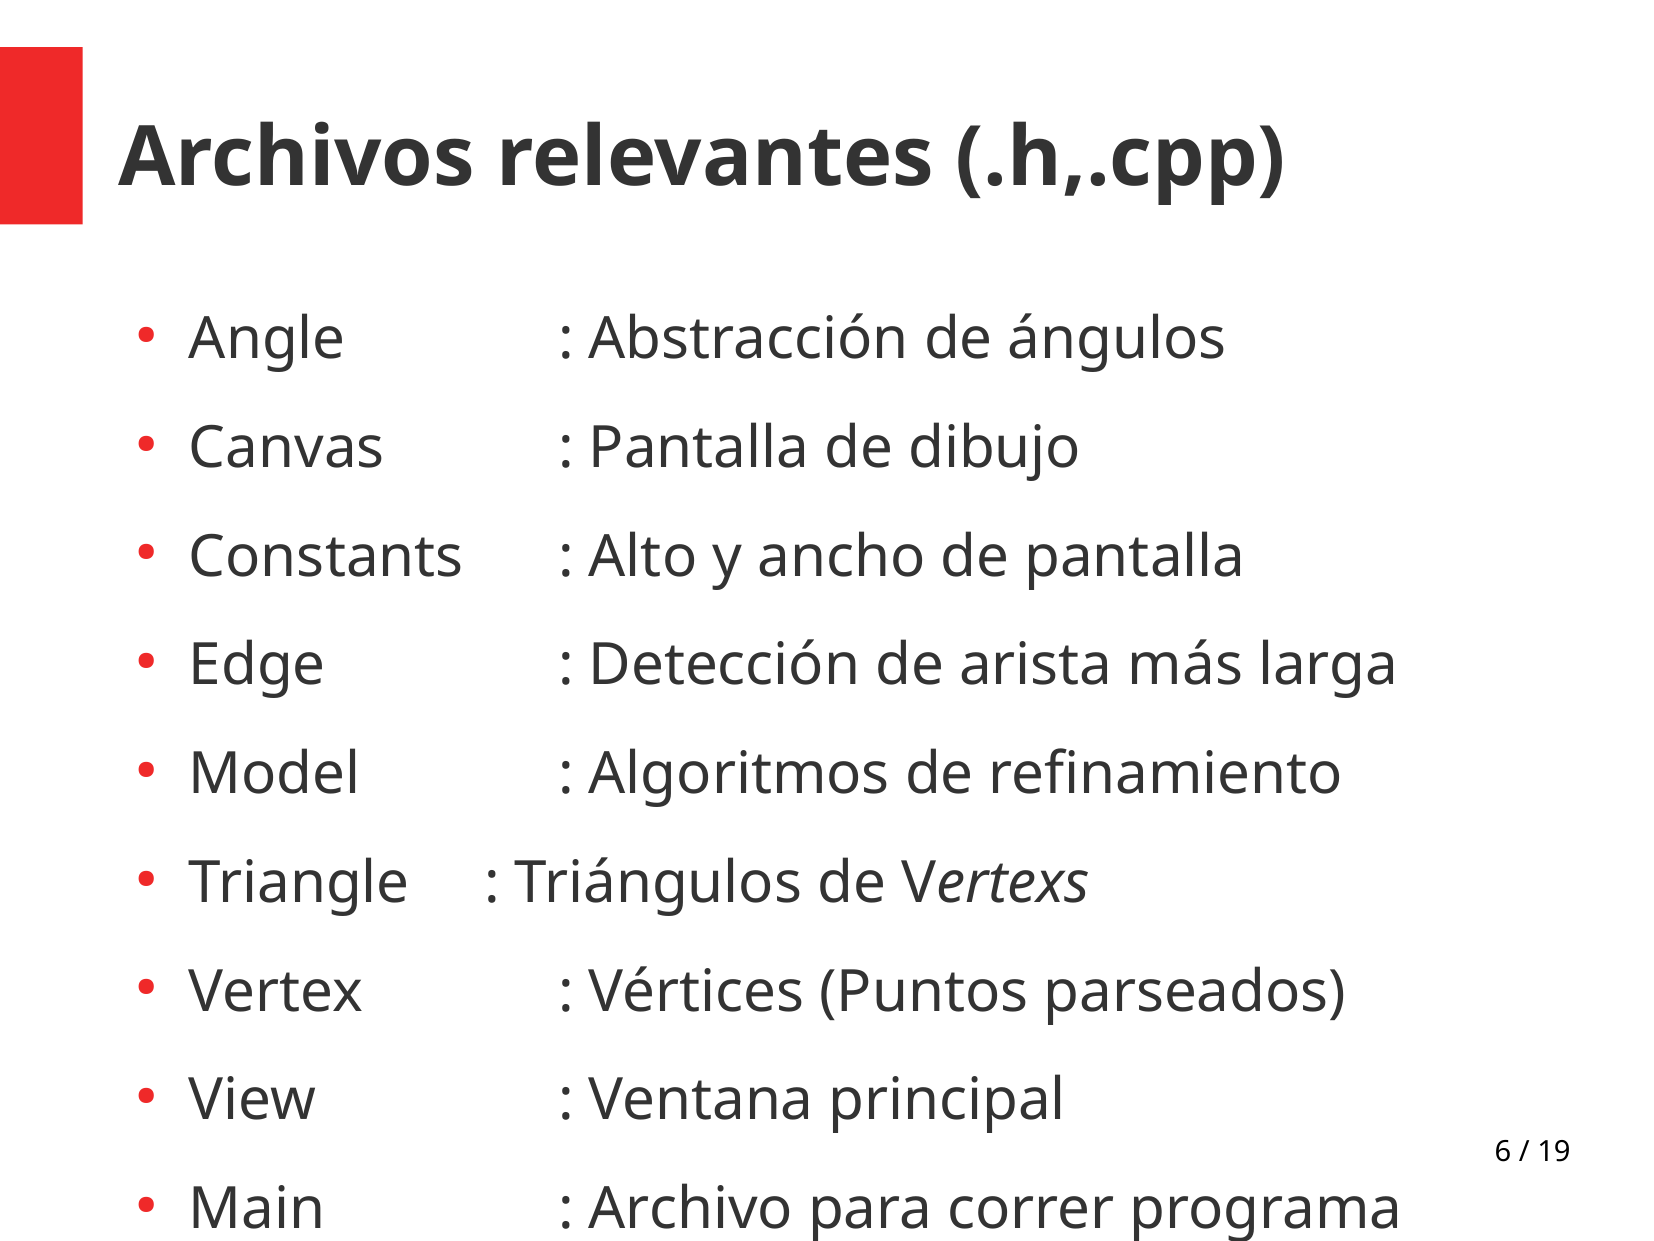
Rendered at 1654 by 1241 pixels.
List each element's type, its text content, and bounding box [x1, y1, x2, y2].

list Angle : Abstracción de ángulos Canvas : Pantalla de dibujo Constants : Alto y ancho de pantalla Edge : Detección de arista más larga Model : Algoritmos de refinamiento Triangle : Triángulos de Vertexs Vertex : Vértices (Puntos parseados) View : Ventana principal Main : Archivo para correr programa [118, 296, 1536, 1016]
title Archivos relevantes (.h,.cpp) [118, 49, 1571, 257]
